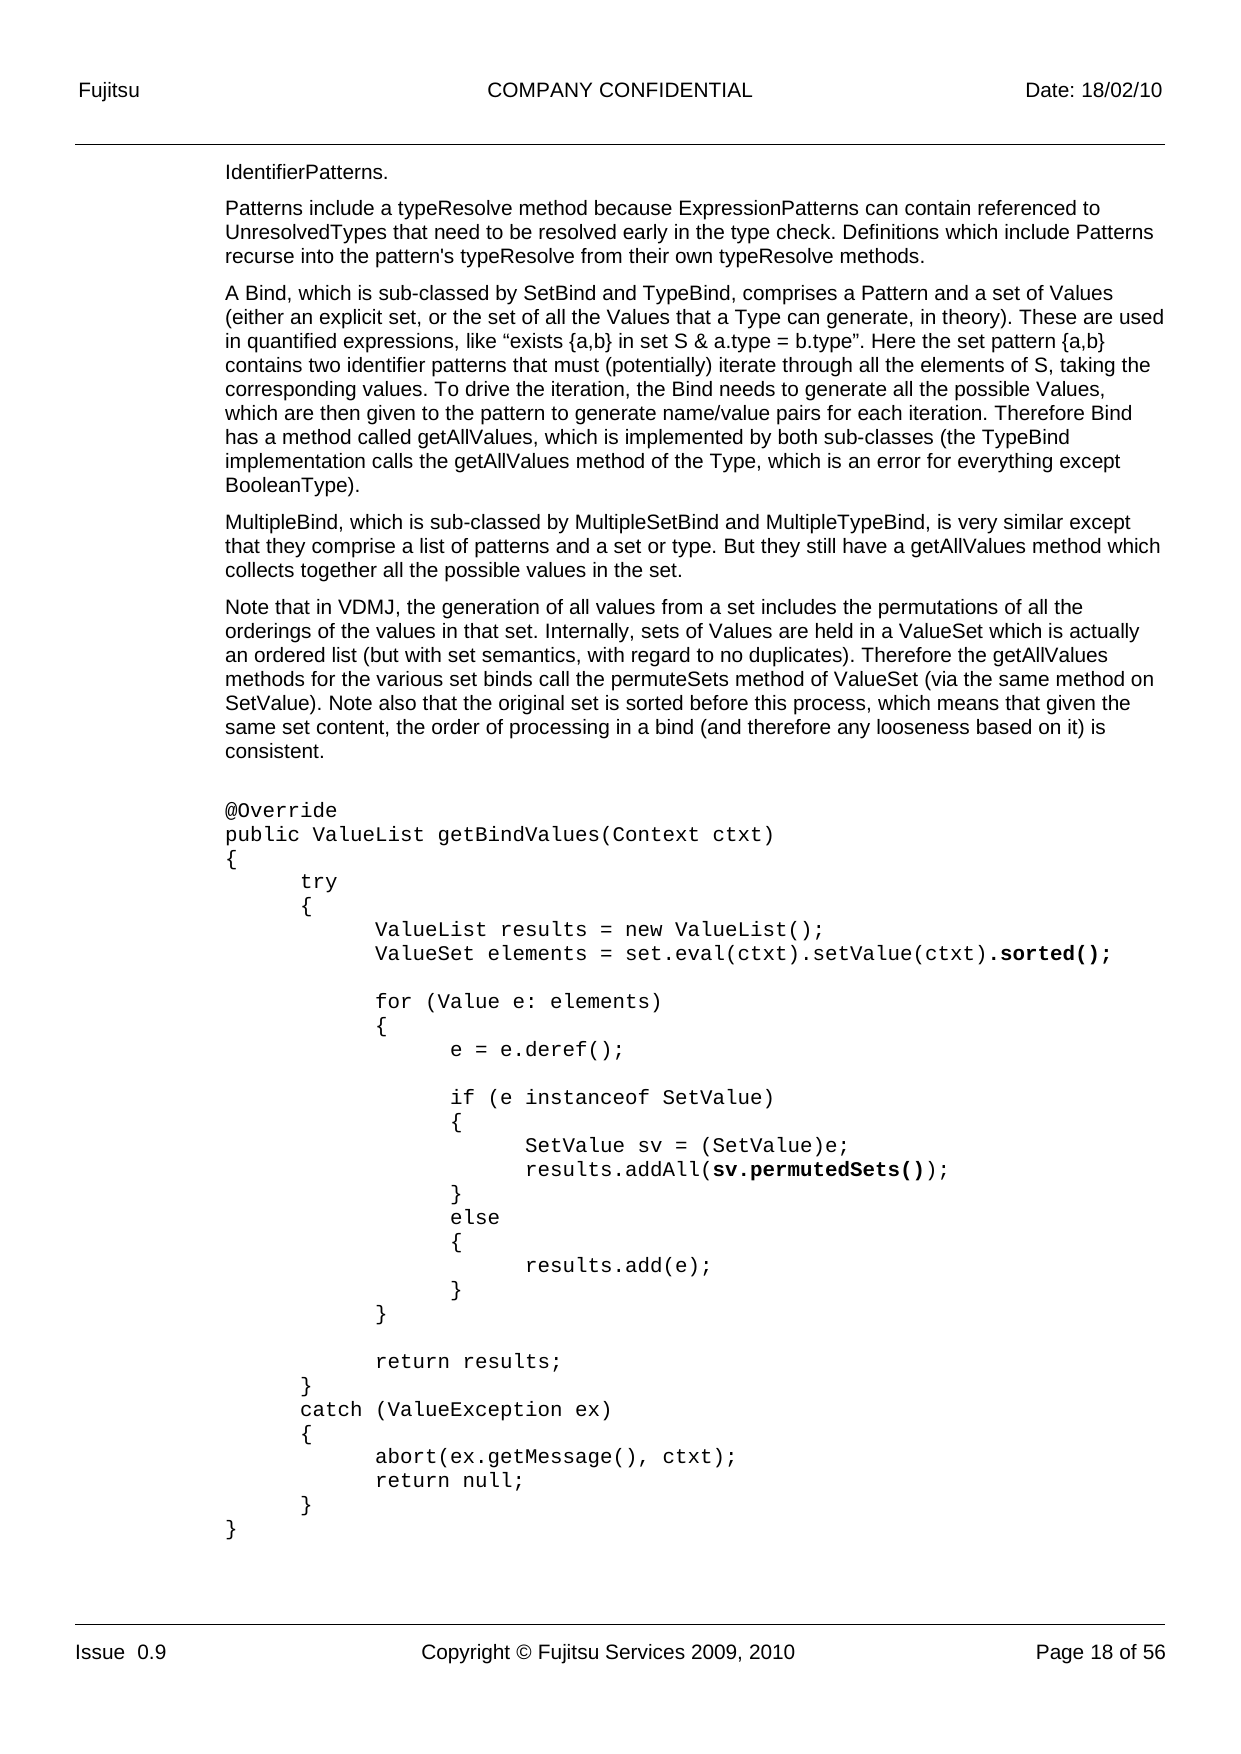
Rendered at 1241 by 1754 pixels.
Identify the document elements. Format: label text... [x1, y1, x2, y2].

text return null; [225, 1470, 1165, 1494]
text for (Value e: elements) [225, 991, 1165, 1015]
text { [225, 1231, 1165, 1255]
text { [225, 1422, 1165, 1446]
text } [225, 1374, 1165, 1398]
text { [225, 895, 1165, 919]
text { [225, 1111, 1165, 1135]
text SetValue sv = (SetValue)e; [225, 1135, 1165, 1159]
text e = e.deref(); [225, 1039, 1165, 1063]
text public ValueList getBindValues(Context ctxt) [225, 823, 1165, 847]
text } [225, 1494, 1165, 1518]
text } [225, 1518, 1165, 1542]
text } [225, 1279, 1165, 1303]
text Note that in VDMJ, the generation of all values from a set includes the permutations of all the orderings of the values in that set. Internally, sets of Values are held in a ValueSet which is actually an ordered list (but with set semantics, with regard to no duplicates). Therefore the getAllValues methods for the various set binds call the permuteSets method of ValueSet (via the same method on SetValue). Note also that the original set is sorted before this process, which means that given the same set content, the order of processing in a bind (and therefore any looseness based on it) is consistent. [225, 595, 1165, 763]
text catch (ValueException ex) [225, 1398, 1165, 1422]
text if (e instanceof SetValue) [225, 1087, 1165, 1111]
text results.addAll(sv.permutedSets()); [225, 1159, 1165, 1183]
text { [225, 1015, 1165, 1039]
text @Override [225, 799, 1165, 823]
text else [225, 1207, 1165, 1231]
text } [225, 1303, 1165, 1327]
text return results; [225, 1351, 1165, 1374]
text } [225, 1183, 1165, 1207]
text try [225, 871, 1165, 895]
text MultipleBind, which is sub-classed by MultipleSetBind and MultipleTypeBind, is very similar except that they comprise a list of patterns and a set or type. But they still have a getAllValues method which collects together all the possible values in the set. [225, 510, 1165, 582]
text ValueSet elements = set.eval(ctxt).setValue(ctxt).sorted(); [225, 943, 1165, 967]
text IdentifierPatterns. [225, 160, 1165, 184]
text A Bind, which is sub-classed by SetBind and TypeBind, comprises a Pattern and a set of Values (either an explicit set, or the set of all the Values that a Type can generate, in theory). These are used in quantified expressions, like “exists {a,b} in set S & a.type = b.type”. Here the set pattern {a,b} contains two identifier patterns that must (potentially) iterate through all the elements of S, taking the corresponding values. To drive the iteration, the Bind needs to generate all the possible Values, which are then given to the pattern to generate name/value pairs for each iteration. Therefore Bind has a method called getAllValues, which is implemented by both sub-classes (the TypeBind implementation calls the getAllValues method of the Type, which is an error for everything except BooleanType). [225, 281, 1165, 497]
text { [225, 847, 1165, 871]
text ValueList results = new ValueList(); [225, 919, 1165, 943]
text abort(ex.getMessage(), ctxt); [225, 1446, 1165, 1470]
text Patterns include a typeResolve method because ExpressionPatterns can contain referenced to UnresolvedTypes that need to be resolved early in the type check. Definitions which include Patterns recurse into the pattern's typeResolve from their own typeResolve methods. [225, 196, 1165, 268]
text results.add(e); [225, 1255, 1165, 1279]
